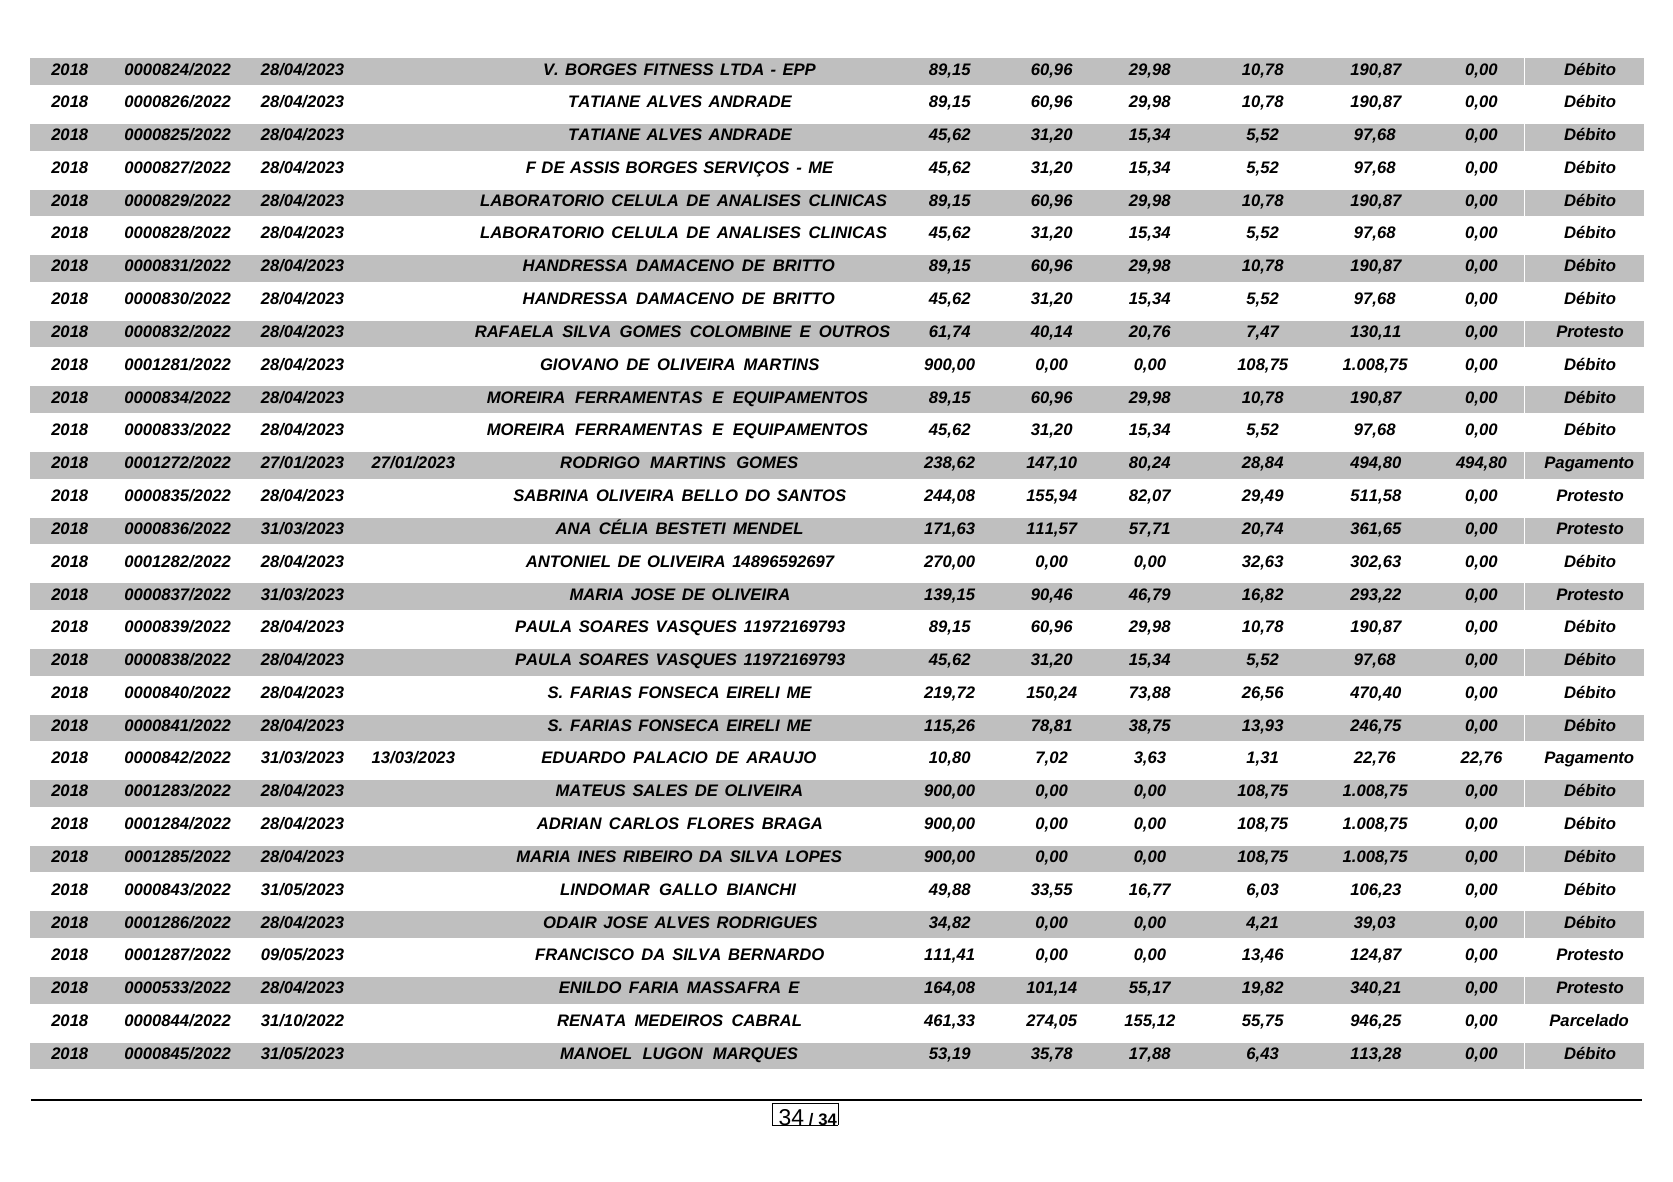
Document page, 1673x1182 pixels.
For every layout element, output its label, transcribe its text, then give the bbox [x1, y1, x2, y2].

table_cell Pagamento [1525, 452, 1644, 479]
table_cell 900,00 [907, 348, 1001, 386]
table_cell 49,88 [907, 873, 1001, 911]
table_cell PAULA SOARES VASQUES 11972169793 [463, 610, 907, 649]
table_cell 28/04/2023 [245, 348, 358, 386]
table_cell LINDOMAR GALLO BIANCHI [463, 873, 907, 911]
table_cell [358, 255, 463, 282]
table_cell 13,46 [1207, 938, 1316, 977]
table_cell 111,57 [1001, 518, 1101, 544]
table_cell 28/04/2023 [245, 216, 358, 255]
table_cell 15,34 [1101, 216, 1207, 255]
table_cell 60,96 [1001, 255, 1101, 282]
table_cell 38,75 [1101, 715, 1207, 741]
table_cell 190,87 [1316, 386, 1432, 413]
table_cell [358, 413, 463, 452]
table_cell 45,62 [907, 151, 1001, 189]
table_cell 2018 [30, 1043, 105, 1069]
table_cell 53,19 [907, 1043, 1001, 1069]
table_cell 7,47 [1207, 321, 1316, 347]
table_cell Protesto [1525, 938, 1644, 977]
table_cell [358, 85, 463, 124]
table_cell HANDRESSA DAMACENO DE BRITTO [463, 282, 907, 321]
table_header 60,96 [1001, 58, 1101, 85]
table_cell 155,94 [1001, 479, 1101, 518]
table_cell 0,00 [1432, 85, 1524, 124]
table_cell 28/04/2023 [245, 807, 358, 846]
table_cell 29,98 [1101, 190, 1207, 216]
table_cell 2018 [30, 1004, 105, 1043]
table_cell 0,00 [1432, 216, 1524, 255]
table_cell [358, 977, 463, 1004]
table_cell ENILDO FARIA MASSAFRA E [463, 977, 907, 1004]
table_cell 29,98 [1101, 386, 1207, 413]
table_cell 5,52 [1207, 151, 1316, 189]
table_cell 19,82 [1207, 977, 1316, 1004]
table_cell 73,88 [1101, 676, 1207, 714]
table_cell 97,68 [1316, 216, 1432, 255]
table_cell 361,65 [1316, 518, 1432, 544]
table_cell 31,20 [1001, 649, 1101, 676]
table_cell 101,14 [1001, 977, 1101, 1004]
table_cell [358, 124, 463, 151]
table_cell Débito [1525, 676, 1644, 714]
table_cell 0,00 [1432, 479, 1524, 518]
table_cell 17,88 [1101, 1043, 1207, 1069]
table_cell Protesto [1525, 479, 1644, 518]
table_cell 13,93 [1207, 715, 1316, 741]
table_header 10,78 [1207, 58, 1316, 85]
table_cell MARIA JOSE DE OLIVEIRA [463, 583, 907, 610]
table_cell 28/04/2023 [245, 544, 358, 583]
table_cell 2018 [30, 977, 105, 1004]
table_cell TATIANE ALVES ANDRADE [463, 85, 907, 124]
table_cell 461,33 [907, 1004, 1001, 1043]
table_cell HANDRESSA DAMACENO DE BRITTO [463, 255, 907, 282]
table_cell 0,00 [1001, 911, 1101, 938]
table_cell 2018 [30, 610, 105, 649]
table_cell Débito [1525, 807, 1644, 846]
table_cell 340,21 [1316, 977, 1432, 1004]
table_cell 2018 [30, 386, 105, 413]
table_cell 0000832/2022 [105, 321, 245, 347]
table_cell 150,24 [1001, 676, 1101, 714]
table_cell 0,00 [1101, 544, 1207, 583]
table_cell MATEUS SALES DE OLIVEIRA [463, 780, 907, 807]
table_cell 0,00 [1432, 846, 1524, 872]
table_cell 0,00 [1001, 846, 1101, 872]
table_cell 28/04/2023 [245, 321, 358, 347]
table_cell Débito [1525, 544, 1644, 583]
table_cell Pagamento [1525, 741, 1644, 780]
table_cell 0,00 [1001, 938, 1101, 977]
table_cell 15,34 [1101, 413, 1207, 452]
table_cell 16,77 [1101, 873, 1207, 911]
table_cell 900,00 [907, 807, 1001, 846]
table_cell 2018 [30, 413, 105, 452]
table_cell 0001272/2022 [105, 452, 245, 479]
table_cell 0,00 [1432, 151, 1524, 189]
table_header 190,87 [1316, 58, 1432, 85]
table_cell 139,15 [907, 583, 1001, 610]
table_cell 15,34 [1101, 151, 1207, 189]
table_cell 15,34 [1101, 649, 1207, 676]
table_cell 0001283/2022 [105, 780, 245, 807]
table_cell 82,07 [1101, 479, 1207, 518]
table_cell 97,68 [1316, 151, 1432, 189]
table_cell 108,75 [1207, 807, 1316, 846]
table_cell 10,78 [1207, 190, 1316, 216]
table_cell 2018 [30, 479, 105, 518]
table_cell 190,87 [1316, 255, 1432, 282]
table_cell [358, 873, 463, 911]
table_header 2018 [30, 58, 105, 85]
table_cell 0001281/2022 [105, 348, 245, 386]
table_cell PAULA SOARES VASQUES 11972169793 [463, 649, 907, 676]
table_cell 900,00 [907, 780, 1001, 807]
table_cell [358, 151, 463, 189]
table_cell 0,00 [1432, 282, 1524, 321]
table_cell 0001284/2022 [105, 807, 245, 846]
table_cell 0000838/2022 [105, 649, 245, 676]
table_cell 1.008,75 [1316, 780, 1432, 807]
table_cell 0,00 [1001, 348, 1101, 386]
table_cell SABRINA OLIVEIRA BELLO DO SANTOS [463, 479, 907, 518]
table_cell Débito [1525, 216, 1644, 255]
table_cell 244,08 [907, 479, 1001, 518]
table_cell 97,68 [1316, 413, 1432, 452]
table_cell 2018 [30, 518, 105, 544]
table_cell 89,15 [907, 386, 1001, 413]
table_cell 0000840/2022 [105, 676, 245, 714]
table_cell 27/01/2023 [358, 452, 463, 479]
table_cell [358, 518, 463, 544]
table_cell 40,14 [1001, 321, 1101, 347]
table_cell [358, 610, 463, 649]
table_cell 274,05 [1001, 1004, 1101, 1043]
table_cell 5,52 [1207, 124, 1316, 151]
table_cell 2018 [30, 780, 105, 807]
table_cell [358, 938, 463, 977]
table_cell 2018 [30, 873, 105, 911]
table_cell 2018 [30, 452, 105, 479]
table_cell 270,00 [907, 544, 1001, 583]
table_cell 28/04/2023 [245, 282, 358, 321]
table_cell 97,68 [1316, 124, 1432, 151]
table_cell 115,26 [907, 715, 1001, 741]
table_cell 89,15 [907, 85, 1001, 124]
table_cell 29,98 [1101, 255, 1207, 282]
table_cell 89,15 [907, 255, 1001, 282]
table_header 28/04/2023 [245, 58, 358, 85]
table_cell 7,02 [1001, 741, 1101, 780]
table_cell Débito [1525, 386, 1644, 413]
table_cell 2018 [30, 544, 105, 583]
table_cell 2018 [30, 741, 105, 780]
table_cell 10,78 [1207, 386, 1316, 413]
table_cell Débito [1525, 348, 1644, 386]
table_cell 111,41 [907, 938, 1001, 977]
table_cell 39,03 [1316, 911, 1432, 938]
table_cell 20,76 [1101, 321, 1207, 347]
table_cell [358, 386, 463, 413]
table_header 0000824/2022 [105, 58, 245, 85]
table_cell 0,00 [1101, 938, 1207, 977]
table_cell 0,00 [1432, 1004, 1524, 1043]
table_cell Débito [1525, 873, 1644, 911]
table_cell 15,34 [1101, 124, 1207, 151]
table_cell 0,00 [1432, 583, 1524, 610]
table_cell 6,43 [1207, 1043, 1316, 1069]
table_cell 1.008,75 [1316, 807, 1432, 846]
table_cell [358, 676, 463, 714]
table_cell 2018 [30, 151, 105, 189]
table_cell [358, 583, 463, 610]
table_cell 28/04/2023 [245, 977, 358, 1004]
table_cell 35,78 [1001, 1043, 1101, 1069]
table_cell 302,63 [1316, 544, 1432, 583]
table_cell 2018 [30, 938, 105, 977]
table_cell 0,00 [1432, 1043, 1524, 1069]
table_cell [358, 846, 463, 872]
table_cell 0,00 [1101, 348, 1207, 386]
table_cell 31/10/2022 [245, 1004, 358, 1043]
table_cell 2018 [30, 282, 105, 321]
table_cell Débito [1525, 715, 1644, 741]
table_cell 0,00 [1101, 780, 1207, 807]
table_cell 0,00 [1432, 348, 1524, 386]
table_cell 0000829/2022 [105, 190, 245, 216]
table_cell 22,76 [1432, 741, 1524, 780]
table_cell 2018 [30, 649, 105, 676]
table_cell 31,20 [1001, 124, 1101, 151]
table_cell 219,72 [907, 676, 1001, 714]
table_cell 16,82 [1207, 583, 1316, 610]
table_cell 0,00 [1101, 911, 1207, 938]
table_cell [358, 715, 463, 741]
table_cell GIOVANO DE OLIVEIRA MARTINS [463, 348, 907, 386]
table_cell 15,34 [1101, 282, 1207, 321]
table_cell Protesto [1525, 977, 1644, 1004]
table_cell 89,15 [907, 190, 1001, 216]
table_cell 0,00 [1432, 255, 1524, 282]
table_cell 2018 [30, 190, 105, 216]
table_cell [358, 1004, 463, 1043]
table_cell 1.008,75 [1316, 846, 1432, 872]
table_cell S. FARIAS FONSECA EIRELI ME [463, 676, 907, 714]
table_cell 28/04/2023 [245, 610, 358, 649]
table_cell 28/04/2023 [245, 190, 358, 216]
table_cell TATIANE ALVES ANDRADE [463, 124, 907, 151]
table_cell 0,00 [1432, 715, 1524, 741]
table_cell 2018 [30, 846, 105, 872]
table_cell 0,00 [1432, 190, 1524, 216]
table_cell 10,78 [1207, 255, 1316, 282]
table_cell 28/04/2023 [245, 479, 358, 518]
table_cell Protesto [1525, 321, 1644, 347]
table_cell 0,00 [1432, 124, 1524, 151]
table_header 29,98 [1101, 58, 1207, 85]
table_cell Débito [1525, 780, 1644, 807]
table_cell RODRIGO MARTINS GOMES [463, 452, 907, 479]
table_cell 0,00 [1001, 780, 1101, 807]
table_cell 5,52 [1207, 282, 1316, 321]
table_cell 0,00 [1432, 649, 1524, 676]
table_cell 90,46 [1001, 583, 1101, 610]
table_cell 1.008,75 [1316, 348, 1432, 386]
table_cell 97,68 [1316, 282, 1432, 321]
table_cell 0,00 [1432, 780, 1524, 807]
table_cell Débito [1525, 124, 1644, 151]
table_cell 0,00 [1432, 386, 1524, 413]
table_cell 0,00 [1432, 676, 1524, 714]
table_header Débito [1525, 58, 1644, 85]
table_cell Débito [1525, 911, 1644, 938]
table_cell 0000833/2022 [105, 413, 245, 452]
table_cell Débito [1525, 151, 1644, 189]
table_cell MOREIRA FERRAMENTAS E EQUIPAMENTOS [463, 413, 907, 452]
table_cell RAFAELA SILVA GOMES COLOMBINE E OUTROS [463, 321, 907, 347]
table_cell 60,96 [1001, 386, 1101, 413]
table_cell 0000845/2022 [105, 1043, 245, 1069]
table_cell Protesto [1525, 583, 1644, 610]
table_cell 0,00 [1432, 807, 1524, 846]
table_cell 0,00 [1432, 518, 1524, 544]
table_cell 106,23 [1316, 873, 1432, 911]
table_cell 2018 [30, 715, 105, 741]
table_cell 0000841/2022 [105, 715, 245, 741]
table_cell 60,96 [1001, 190, 1101, 216]
table_cell 31/03/2023 [245, 583, 358, 610]
table_cell 13/03/2023 [358, 741, 463, 780]
table_cell 0,00 [1432, 610, 1524, 649]
table_cell 0001282/2022 [105, 544, 245, 583]
table_cell 45,62 [907, 413, 1001, 452]
table_cell 60,96 [1001, 85, 1101, 124]
table_cell 0,00 [1001, 544, 1101, 583]
table_cell 190,87 [1316, 85, 1432, 124]
table_cell 0000830/2022 [105, 282, 245, 321]
table_cell 0000844/2022 [105, 1004, 245, 1043]
table_cell 45,62 [907, 124, 1001, 151]
table_cell 1,31 [1207, 741, 1316, 780]
table_cell 32,63 [1207, 544, 1316, 583]
table_cell 45,62 [907, 216, 1001, 255]
table_cell 0000842/2022 [105, 741, 245, 780]
table_cell 2018 [30, 348, 105, 386]
table_cell 55,75 [1207, 1004, 1316, 1043]
table_cell 89,15 [907, 610, 1001, 649]
table_cell 2018 [30, 216, 105, 255]
table_cell 511,58 [1316, 479, 1432, 518]
table_cell 147,10 [1001, 452, 1101, 479]
table_cell 31,20 [1001, 216, 1101, 255]
table_cell 28/04/2023 [245, 413, 358, 452]
table_cell ANA CÉLIA BESTETI MENDEL [463, 518, 907, 544]
table_cell 900,00 [907, 846, 1001, 872]
table_cell RENATA MEDEIROS CABRAL [463, 1004, 907, 1043]
table_cell 10,78 [1207, 85, 1316, 124]
table_cell Débito [1525, 85, 1644, 124]
table_cell 28/04/2023 [245, 780, 358, 807]
table_cell 124,87 [1316, 938, 1432, 977]
table_cell 0000843/2022 [105, 873, 245, 911]
table_cell 6,03 [1207, 873, 1316, 911]
table_cell 10,80 [907, 741, 1001, 780]
table_cell Protesto [1525, 518, 1644, 544]
table_cell 97,68 [1316, 649, 1432, 676]
table_cell Débito [1525, 255, 1644, 282]
table_cell 0000835/2022 [105, 479, 245, 518]
table_cell 28/04/2023 [245, 85, 358, 124]
table_cell 0,00 [1001, 807, 1101, 846]
table_cell 26,56 [1207, 676, 1316, 714]
table_cell 0000834/2022 [105, 386, 245, 413]
table_cell 0,00 [1432, 413, 1524, 452]
table_cell 34,82 [907, 911, 1001, 938]
table_cell 10,78 [1207, 610, 1316, 649]
table_cell F DE ASSIS BORGES SERVIÇOS - ME [463, 151, 907, 189]
table_cell 31,20 [1001, 282, 1101, 321]
table_cell 238,62 [907, 452, 1001, 479]
table_cell [358, 807, 463, 846]
table_cell 78,81 [1001, 715, 1101, 741]
table_cell 31/03/2023 [245, 741, 358, 780]
table_cell 113,28 [1316, 1043, 1432, 1069]
table_cell Débito [1525, 649, 1644, 676]
table_cell 0,00 [1432, 911, 1524, 938]
table_cell 09/05/2023 [245, 938, 358, 977]
table_cell 494,80 [1316, 452, 1432, 479]
table_cell 0000839/2022 [105, 610, 245, 649]
table_cell 2018 [30, 321, 105, 347]
table_cell Débito [1525, 413, 1644, 452]
table_cell 28/04/2023 [245, 649, 358, 676]
table_cell ODAIR JOSE ALVES RODRIGUES [463, 911, 907, 938]
table_cell 5,52 [1207, 216, 1316, 255]
table_cell 27/01/2023 [245, 452, 358, 479]
table_cell MOREIRA FERRAMENTAS E EQUIPAMENTOS [463, 386, 907, 413]
table_cell Débito [1525, 610, 1644, 649]
table_cell 28/04/2023 [245, 911, 358, 938]
table_cell 31/03/2023 [245, 518, 358, 544]
table_cell Parcelado [1525, 1004, 1644, 1043]
table_cell 55,17 [1101, 977, 1207, 1004]
table_cell 31,20 [1001, 151, 1101, 189]
table_cell Débito [1525, 846, 1644, 872]
table_cell 108,75 [1207, 846, 1316, 872]
table_cell 2018 [30, 676, 105, 714]
table_cell Débito [1525, 1043, 1644, 1069]
table_cell [358, 348, 463, 386]
table_cell 28/04/2023 [245, 386, 358, 413]
table_cell 80,24 [1101, 452, 1207, 479]
table_cell 28,84 [1207, 452, 1316, 479]
table_cell 0000831/2022 [105, 255, 245, 282]
table_cell [358, 780, 463, 807]
table_cell FRANCISCO DA SILVA BERNARDO [463, 938, 907, 977]
table_cell 2018 [30, 255, 105, 282]
table_cell 5,52 [1207, 649, 1316, 676]
table_cell 0000827/2022 [105, 151, 245, 189]
table_cell 45,62 [907, 649, 1001, 676]
table_cell 4,21 [1207, 911, 1316, 938]
table_cell 0001286/2022 [105, 911, 245, 938]
table_cell 28/04/2023 [245, 715, 358, 741]
table_cell 28/04/2023 [245, 255, 358, 282]
table_cell 0,00 [1101, 846, 1207, 872]
table_cell [358, 479, 463, 518]
table_cell 2018 [30, 85, 105, 124]
table_cell EDUARDO PALACIO DE ARAUJO [463, 741, 907, 780]
table_cell 61,74 [907, 321, 1001, 347]
table_cell MARIA INES RIBEIRO DA SILVA LOPES [463, 846, 907, 872]
table_cell 28/04/2023 [245, 676, 358, 714]
table_cell 0,00 [1432, 938, 1524, 977]
table_cell 29,98 [1101, 610, 1207, 649]
table_cell 22,76 [1316, 741, 1432, 780]
table_cell [358, 321, 463, 347]
table_cell 0000828/2022 [105, 216, 245, 255]
table_cell [358, 190, 463, 216]
table_cell 0001287/2022 [105, 938, 245, 977]
table_cell [358, 649, 463, 676]
table_cell 3,63 [1101, 741, 1207, 780]
table_cell 5,52 [1207, 413, 1316, 452]
table_cell [358, 1043, 463, 1069]
table_cell 130,11 [1316, 321, 1432, 347]
table_cell 31/05/2023 [245, 1043, 358, 1069]
table_cell LABORATORIO CELULA DE ANALISES CLINICAS [463, 190, 907, 216]
table_header [358, 58, 463, 85]
table_cell 190,87 [1316, 190, 1432, 216]
table_cell 246,75 [1316, 715, 1432, 741]
table_cell [358, 544, 463, 583]
table_cell [358, 216, 463, 255]
table_cell 46,79 [1101, 583, 1207, 610]
table_cell 470,40 [1316, 676, 1432, 714]
table_cell 190,87 [1316, 610, 1432, 649]
table_cell 28/04/2023 [245, 124, 358, 151]
table_cell 946,25 [1316, 1004, 1432, 1043]
table_cell S. FARIAS FONSECA EIRELI ME [463, 715, 907, 741]
table_cell 164,08 [907, 977, 1001, 1004]
table_cell 2018 [30, 583, 105, 610]
table_header 0,00 [1432, 58, 1524, 85]
table_cell 29,49 [1207, 479, 1316, 518]
table_cell 2018 [30, 807, 105, 846]
table_cell 28/04/2023 [245, 151, 358, 189]
table_cell 0000826/2022 [105, 85, 245, 124]
table_cell ADRIAN CARLOS FLORES BRAGA [463, 807, 907, 846]
table_cell LABORATORIO CELULA DE ANALISES CLINICAS [463, 216, 907, 255]
table_cell Débito [1525, 190, 1644, 216]
table_header V. BORGES FITNESS LTDA - EPP [463, 58, 907, 85]
table_cell ANTONIEL DE OLIVEIRA 14896592697 [463, 544, 907, 583]
table_cell 0000836/2022 [105, 518, 245, 544]
table_cell 108,75 [1207, 780, 1316, 807]
table_cell 293,22 [1316, 583, 1432, 610]
table_cell 155,12 [1101, 1004, 1207, 1043]
table_cell 0000837/2022 [105, 583, 245, 610]
table_cell 0,00 [1432, 544, 1524, 583]
table_cell 0001285/2022 [105, 846, 245, 872]
table_cell 2018 [30, 911, 105, 938]
table_cell 0,00 [1432, 977, 1524, 1004]
table_cell Débito [1525, 282, 1644, 321]
table_cell 33,55 [1001, 873, 1101, 911]
table_cell 29,98 [1101, 85, 1207, 124]
table_cell 2018 [30, 124, 105, 151]
table_cell 0,00 [1101, 807, 1207, 846]
table_cell 108,75 [1207, 348, 1316, 386]
table_cell 57,71 [1101, 518, 1207, 544]
table_cell 31/05/2023 [245, 873, 358, 911]
table_cell 0000825/2022 [105, 124, 245, 151]
table_header 89,15 [907, 58, 1001, 85]
table_cell 31,20 [1001, 413, 1101, 452]
table_cell [358, 282, 463, 321]
table_cell 28/04/2023 [245, 846, 358, 872]
table_cell 0,00 [1432, 873, 1524, 911]
table_cell 0,00 [1432, 321, 1524, 347]
table_cell 0000533/2022 [105, 977, 245, 1004]
table_cell 45,62 [907, 282, 1001, 321]
table_cell 60,96 [1001, 610, 1101, 649]
table_cell [358, 911, 463, 938]
table_cell 20,74 [1207, 518, 1316, 544]
table_cell 171,63 [907, 518, 1001, 544]
table_cell 494,80 [1432, 452, 1524, 479]
table_cell MANOEL LUGON MARQUES [463, 1043, 907, 1069]
